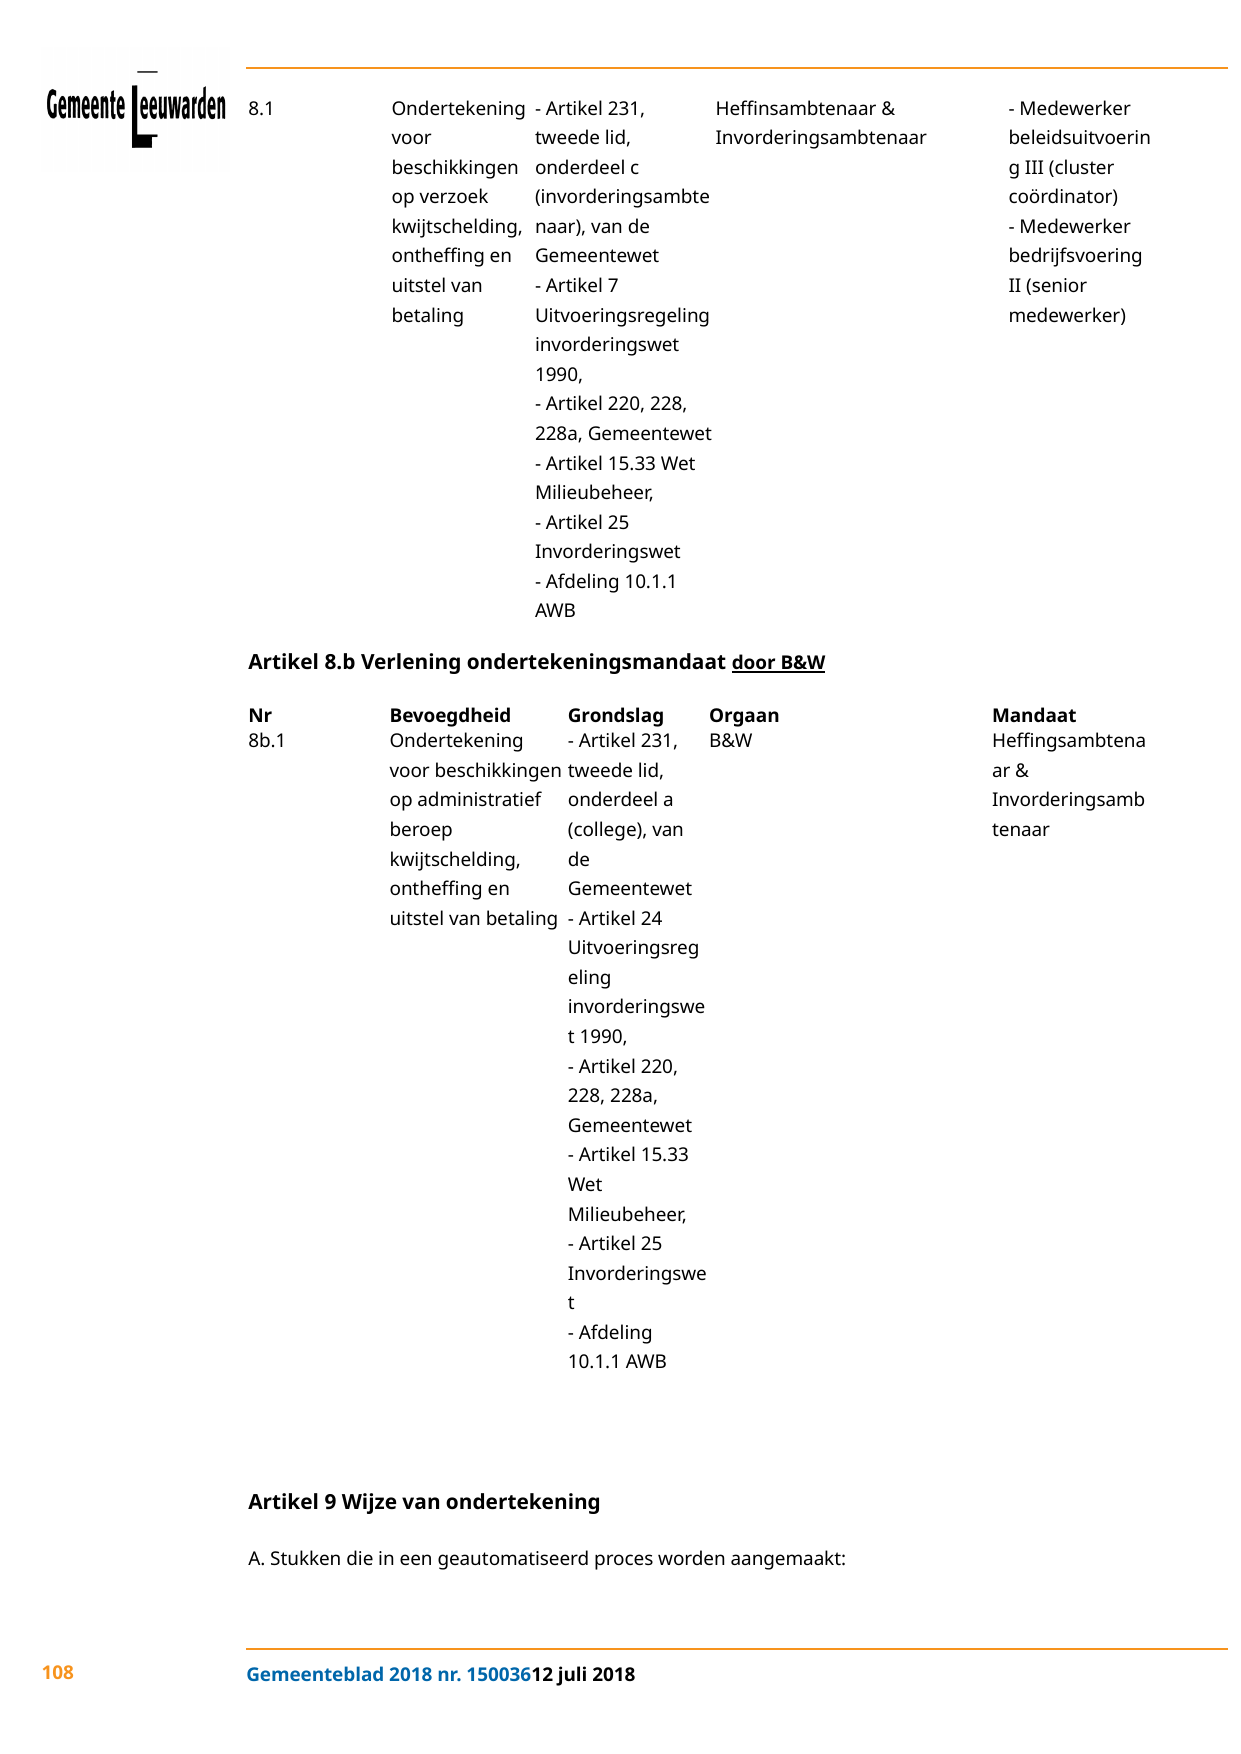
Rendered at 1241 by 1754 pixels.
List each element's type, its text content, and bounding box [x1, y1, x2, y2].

table_cell Heffingsambtenaar & Invorderingsambtenaar [992, 728, 1152, 1374]
table_cell 8.1 [248, 95, 391, 623]
text Artikel 8.b Verlening ondertekeningsmandaat door B&W [248, 647, 1152, 676]
table_cell Heffinsambtenaar & Invorderingsambtenaar [715, 95, 1008, 623]
table_cell Grondslag [568, 702, 709, 727]
table_header [389, 676, 568, 702]
table_cell - Artikel 231, tweede lid, onderdeel c (invorderingsambtenaar), van de Gemeentewet - Artikel 7 Uitvoeringsregeling invorderingswet 1990, - Artikel 220, 228, 228a, Gemeentewet - Artikel 15.33 Wet Milieubeheer, - Artikel 25 Invorderingswet - Afdeling 10.1.1 AWB [535, 95, 715, 623]
table_cell Bevoegdheid [389, 702, 568, 727]
text Artikel 9 Wijze van ondertekening [248, 1487, 1152, 1516]
table_cell Ondertekening voor beschikkingen op verzoek kwijtschelding, ontheffing en uitstel van betaling [391, 95, 535, 623]
table_header [248, 676, 389, 702]
table_cell - Artikel 231, tweede lid, onderdeel a (college), van de Gemeentewet - Artikel 24 Uitvoeringsregeling invorderingswet 1990, - Artikel 220, 228, 228a, Gemeentewet - Artikel 15.33 Wet Milieubeheer, - Artikel 25 Invorderingswet - Afdeling 10.1.1 AWB [568, 728, 709, 1374]
text A. Stukken die in een geautomatiseerd proces worden aangemaakt: [248, 1545, 1152, 1571]
table_cell - Medewerker beleidsuitvoering III (cluster coördinator) - Medewerker bedrijfsvoering II (senior medewerker) [1008, 95, 1152, 623]
table_header [568, 676, 709, 702]
table_header [709, 676, 850, 702]
table_cell B&W [709, 728, 992, 1374]
table_cell 8b.1 [248, 728, 389, 1374]
table_cell Orgaan [709, 702, 992, 727]
table_cell Mandaat [992, 702, 1152, 727]
table_cell Nr [248, 702, 389, 727]
table_header [850, 676, 1152, 702]
table_cell Ondertekening voor beschikkingen op administratief beroep kwijtschelding, ontheffing en uitstel van betaling [389, 728, 568, 1374]
picture [41, 47, 231, 172]
